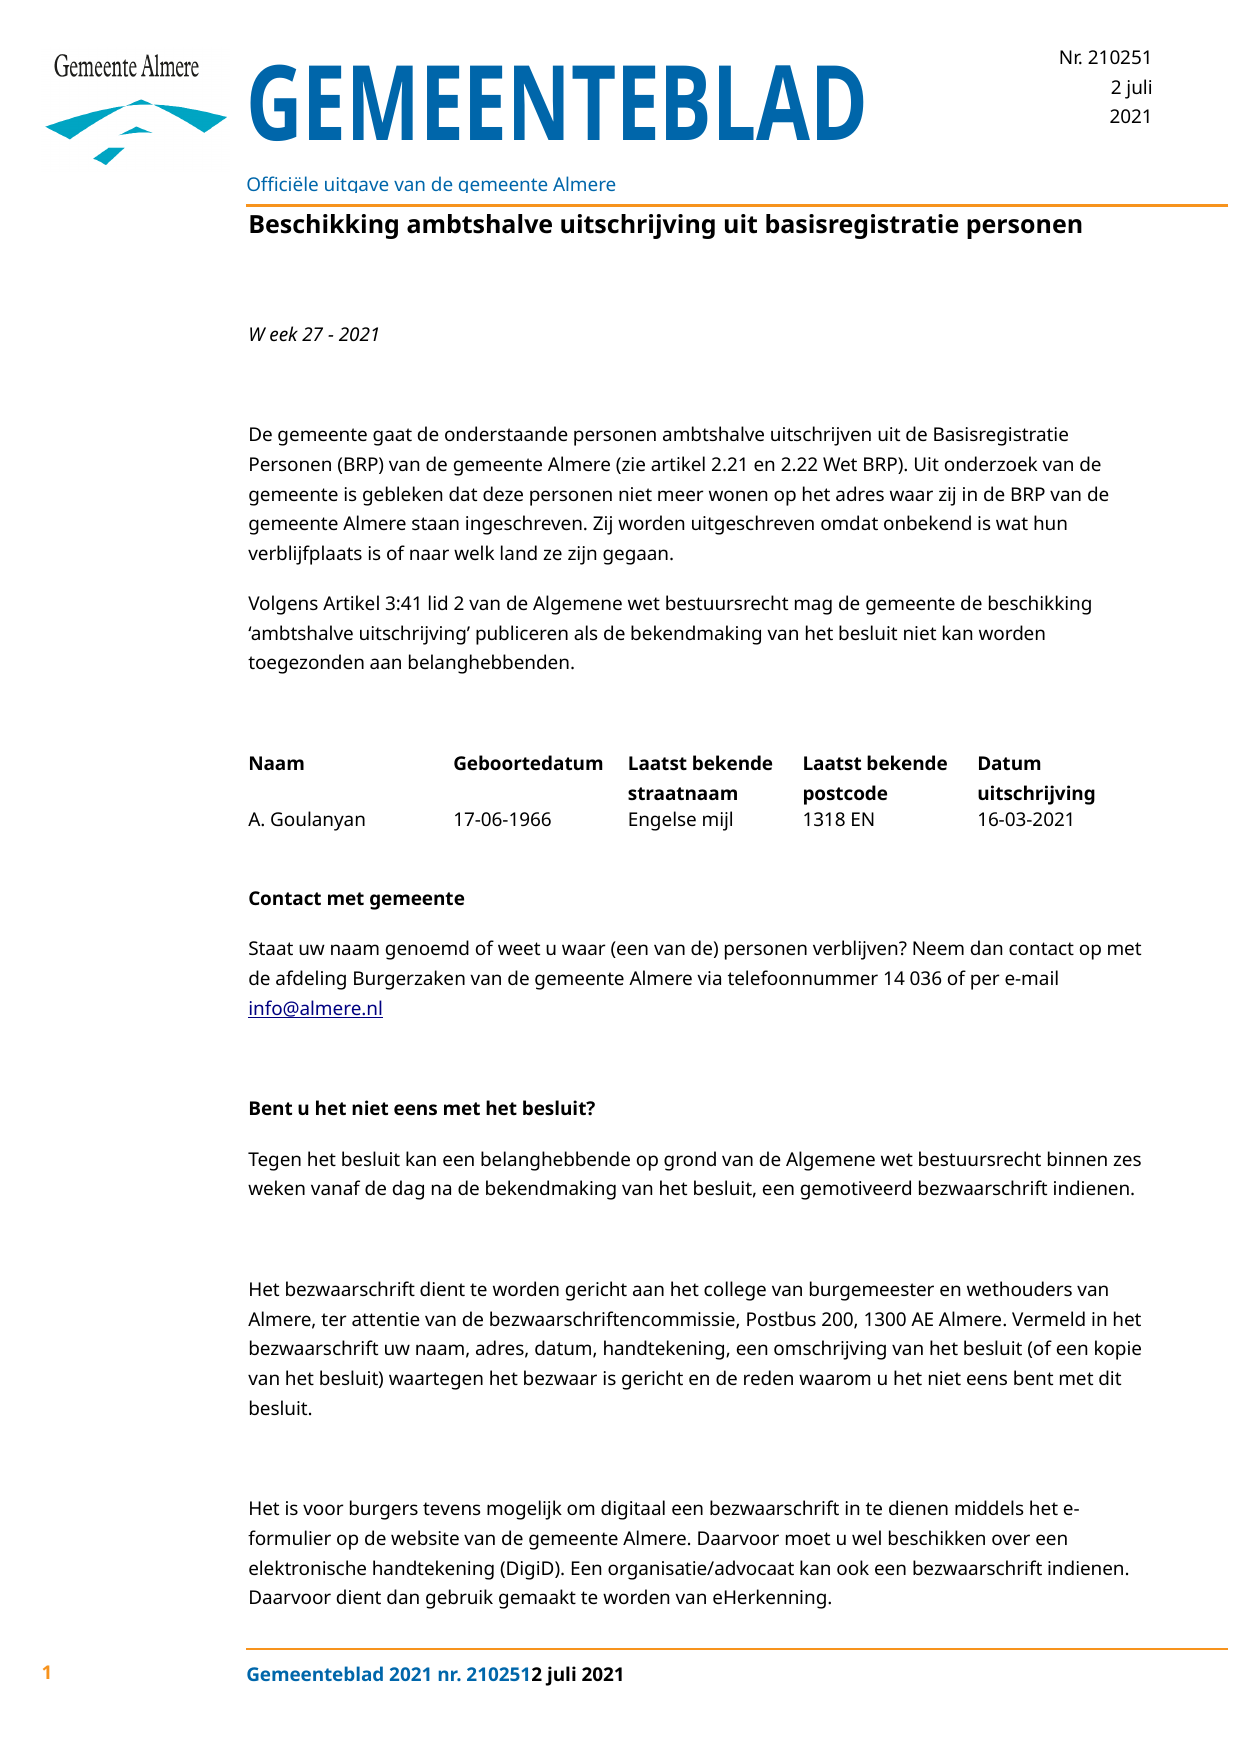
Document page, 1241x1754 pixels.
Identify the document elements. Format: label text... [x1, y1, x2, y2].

text W eek 27 - 2021 [248, 321, 1152, 346]
text Volgens Artikel 3:41 lid 2 van de Algemene wet bestuursrecht mag de gemeente de beschikking ‘ambtshalve uitschrijving’ publiceren als de bekendmaking van het besluit niet kan worden toegezonden aan belanghebbenden. [248, 590, 1152, 675]
text De gemeente gaat de onderstaande personen ambtshalve uitschrijven uit de Basisregistratie Personen (BRP) van de gemeente Almere (zie artikel 2.21 en 2.22 Wet BRP). Uit onderzoek van de gemeente is gebleken dat deze personen niet meer wonen op het adres waar zij in de BRP van de gemeente Almere staan ingeschreven. Zij worden uitgeschreven omdat onbekend is wat hun verblijfplaats is of naar welk land ze zijn gegaan. [248, 422, 1152, 566]
table_cell A. Goulanyan [248, 806, 453, 831]
text Bent u het niet eens met het besluit? [248, 1096, 1152, 1121]
text Tegen het besluit kan een belanghebbende op grond van de Algemene wet bestuursrecht binnen zes weken vanaf de dag na de bekendmaking van het besluit, een gemotiveerd bezwaarschrift indienen. [248, 1146, 1152, 1201]
table_cell 1318 EN [802, 806, 977, 831]
table_header Laatst bekende straatnaam [628, 750, 802, 806]
text Het is voor burgers tevens mogelijk om digitaal een bezwaarschrift in te dienen middels het e-formulier op de website van de gemeente Almere. Daarvoor moet u wel beschikken over een elektronische handtekening (DigiD). Een organisatie/advocaat kan ook een bezwaarschrift indienen. Daarvoor dient dan gebruik gemaakt te worden van eHerkenning. [248, 1496, 1152, 1610]
table_header Laatst bekende postcode [802, 750, 977, 806]
table_cell 16-03-2021 [977, 806, 1152, 831]
picture [41, 47, 231, 172]
text Contact met gemeente [248, 885, 1152, 911]
table_header Geboortedatum [453, 750, 628, 806]
table_cell 17-06-1966 [453, 806, 628, 831]
table_header Datum uitschrijving [977, 750, 1152, 806]
text Staat uw naam genoemd of weet u waar (een van de) personen verblijven? Neem dan contact op met de afdeling Burgerzaken van de gemeente Almere via telefoonnummer 14 036 of per e-mail info@almere.nl [248, 936, 1152, 1020]
text Beschikking ambtshalve uitschrijving uit basisregistratie personen [248, 207, 1152, 241]
table_cell Engelse mijl [628, 806, 802, 831]
table_header Naam [248, 750, 453, 806]
text Het bezwaarschrift dient te worden gericht aan het college van burgemeester en wethouders van Almere, ter attentie van de bezwaarschriftencommissie, Postbus 200, 1300 AE Almere. Vermeld in het bezwaarschrift uw naam, adres, datum, handtekening, een omschrijving van het besluit (of een kopie van het besluit) waartegen het bezwaar is gericht en de reden waarom u het niet eens bent met dit besluit. [248, 1276, 1152, 1420]
